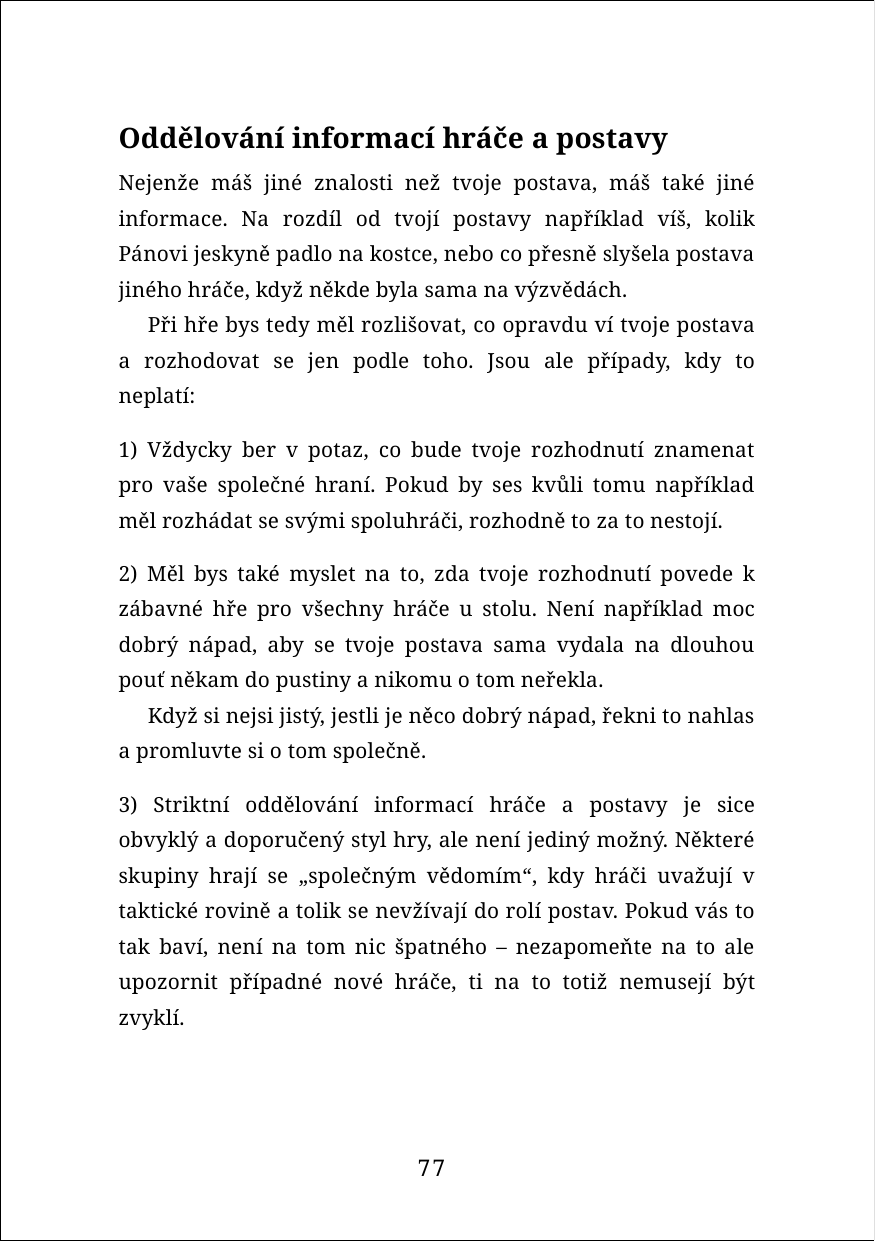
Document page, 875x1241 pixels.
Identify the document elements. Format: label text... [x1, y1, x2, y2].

subtitle Oddělování informací hráče a postavy [118, 118, 756, 157]
text 3) Striktní oddělování informací hráče a postavy je sice obvyklý a doporučený styl hry, ale není jediný možný. Některé skupiny hrají se „společným vědomím“, kdy hráči uvažují v taktické rovině a tolik se nevžívají do rolí postav. Pokud vás to tak baví, není na tom nic špatného – nezapomeňte na to ale upozornit případné nové hráče, ti na to totiž nemusejí být zvyklí. [118, 790, 756, 1031]
text 1) Vždycky ber v potaz, co bude tvoje rozhodnutí znamenat pro vaše společné hraní. Pokud by ses kvůli tomu například měl rozhádat se svými spoluhráči, rozhodně to za to nestojí. [118, 435, 756, 534]
text Nejenže máš jiné znalosti než tvoje postava, máš také jiné informace. Na rozdíl od tvojí postavy například víš, kolik Pánovi jeskyně padlo na kostce, nebo co přesně slyšela postava jiného hráče, když někde byla sama na výzvědách. Při hře bys tedy měl rozlišovat, co opravdu ví tvoje postava a rozhodovat se jen podle toho. Jsou ale případy, kdy to neplatí: [118, 168, 756, 410]
text 2) Měl bys také myslet na to, zda tvoje rozhodnutí povede k zábavné hře pro všechny hráče u stolu. Není například moc dobrý nápad, aby se tvoje postava sama vydala na dlouhou pouť někam do pustiny a nikomu o tom neřekla. Když si nejsi jistý, jestli je něco dobrý nápad, řekni to nahlas a promluvte si o tom společně. [118, 559, 756, 765]
